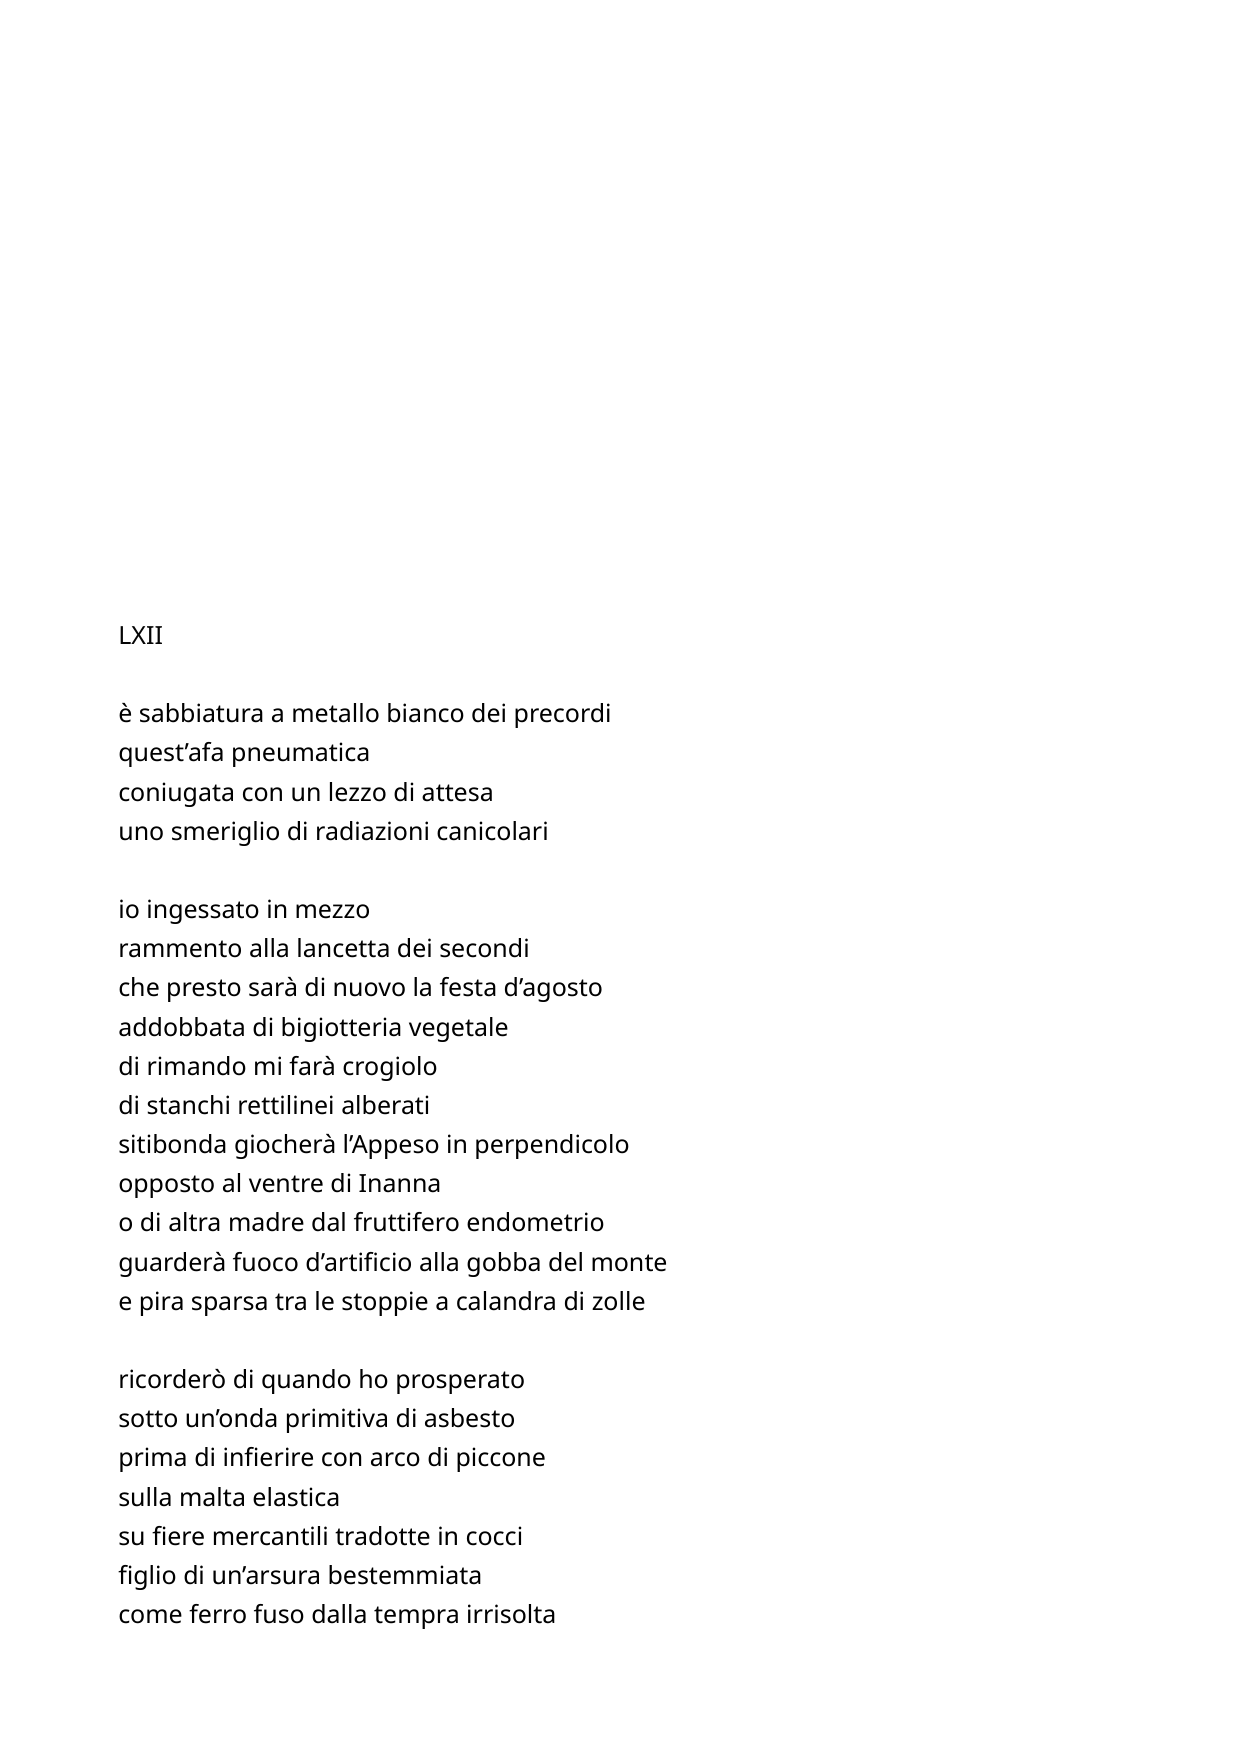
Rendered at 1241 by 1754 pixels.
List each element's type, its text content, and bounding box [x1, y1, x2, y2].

text di rimando mi farà crogiolo [118, 1048, 1122, 1082]
text su fiere mercantili tradotte in cocci [118, 1518, 1122, 1552]
text che presto sarà di nuovo la festa d’agosto [118, 970, 1122, 1004]
text di stanchi rettilinei alberati [118, 1088, 1122, 1122]
text guarderà fuoco d’artificio alla gobba del monte [118, 1244, 1122, 1278]
text coniugata con un lezzo di attesa [118, 774, 1122, 808]
text addobbata di bigiotteria vegetale [118, 1009, 1122, 1043]
text rammento alla lancetta dei secondi [118, 931, 1122, 965]
text prima di infierire con arco di piccone [118, 1440, 1122, 1474]
text sitibonda giocherà l’Appeso in perpendicolo [118, 1127, 1122, 1161]
text quest’afa pneumatica [118, 735, 1122, 769]
text o di altra madre dal fruttifero endometrio [118, 1205, 1122, 1239]
text LXII [118, 618, 1122, 652]
text opposto al ventre di Inanna [118, 1166, 1122, 1200]
text io ingessato in mezzo [118, 892, 1122, 926]
text e pira sparsa tra le stoppie a calandra di zolle [118, 1283, 1122, 1317]
text uno smeriglio di radiazioni canicolari [118, 813, 1122, 847]
text figlio di un’arsura bestemmiata [118, 1558, 1122, 1592]
text sotto un’onda primitiva di asbesto [118, 1401, 1122, 1435]
text sulla malta elastica [118, 1479, 1122, 1513]
text è sabbiatura a metallo bianco dei precordi [118, 696, 1122, 730]
text ricorderò di quando ho prosperato [118, 1362, 1122, 1396]
text come ferro fuso dalla tempra irrisolta [118, 1597, 1122, 1631]
